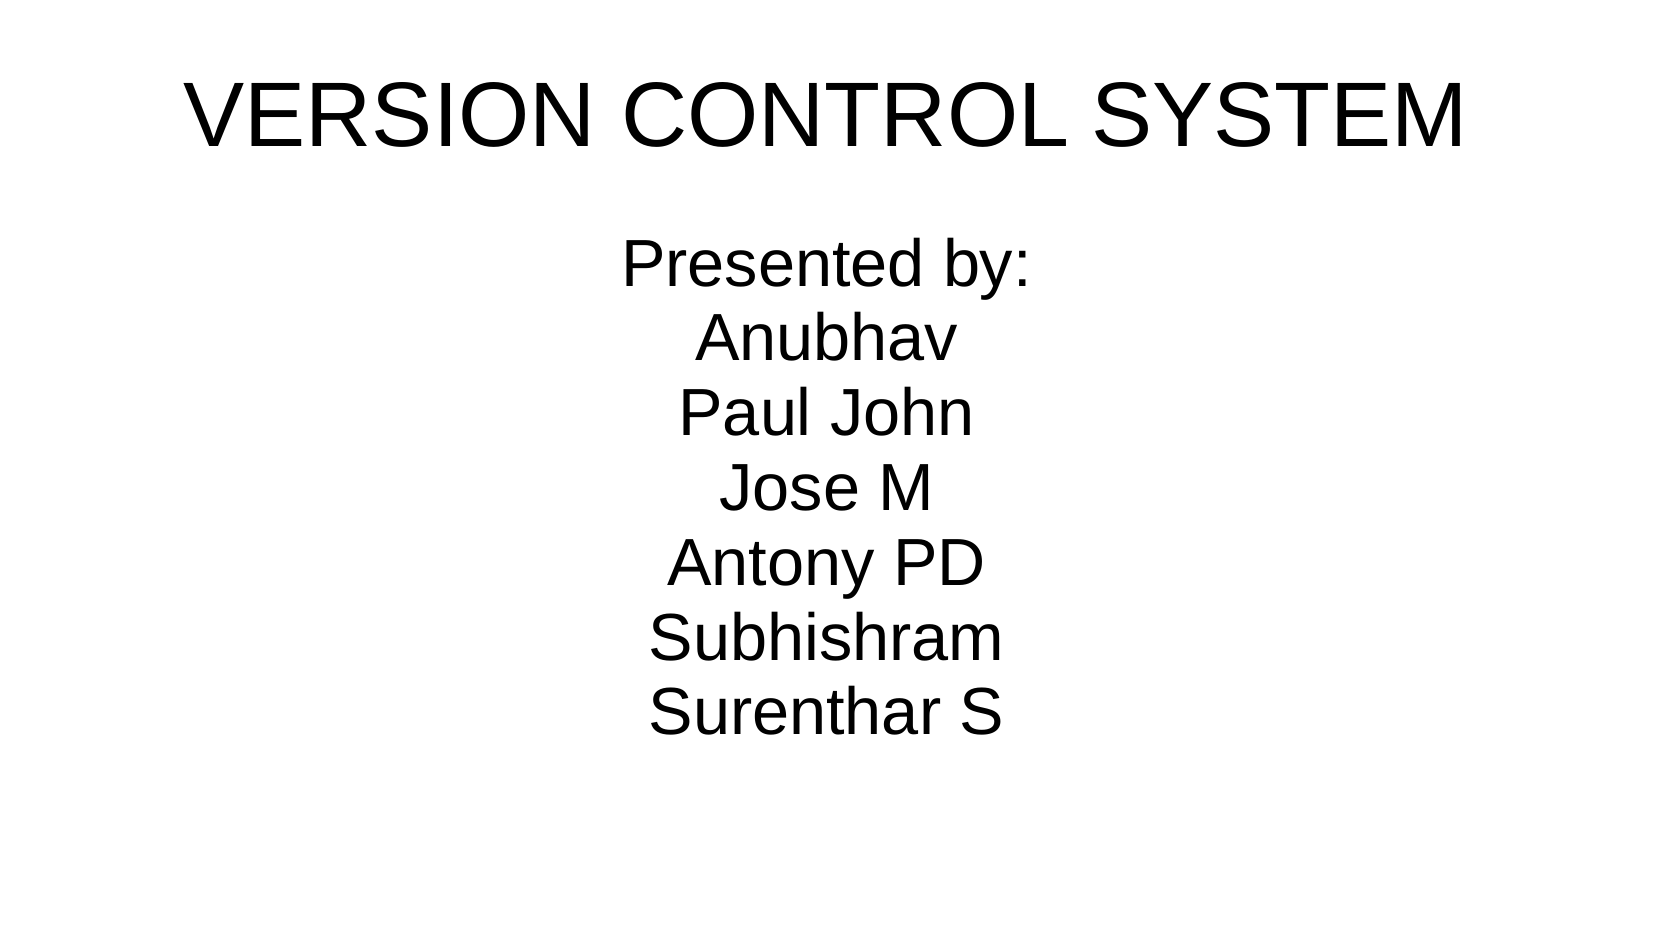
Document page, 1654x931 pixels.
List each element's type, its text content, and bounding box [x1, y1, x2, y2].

subtitle Presented by: Anubhav Paul John Jose M Antony PD Subhishram Surenthar S [82, 217, 1571, 758]
title VERSION CONTROL SYSTEM [82, 37, 1571, 193]
